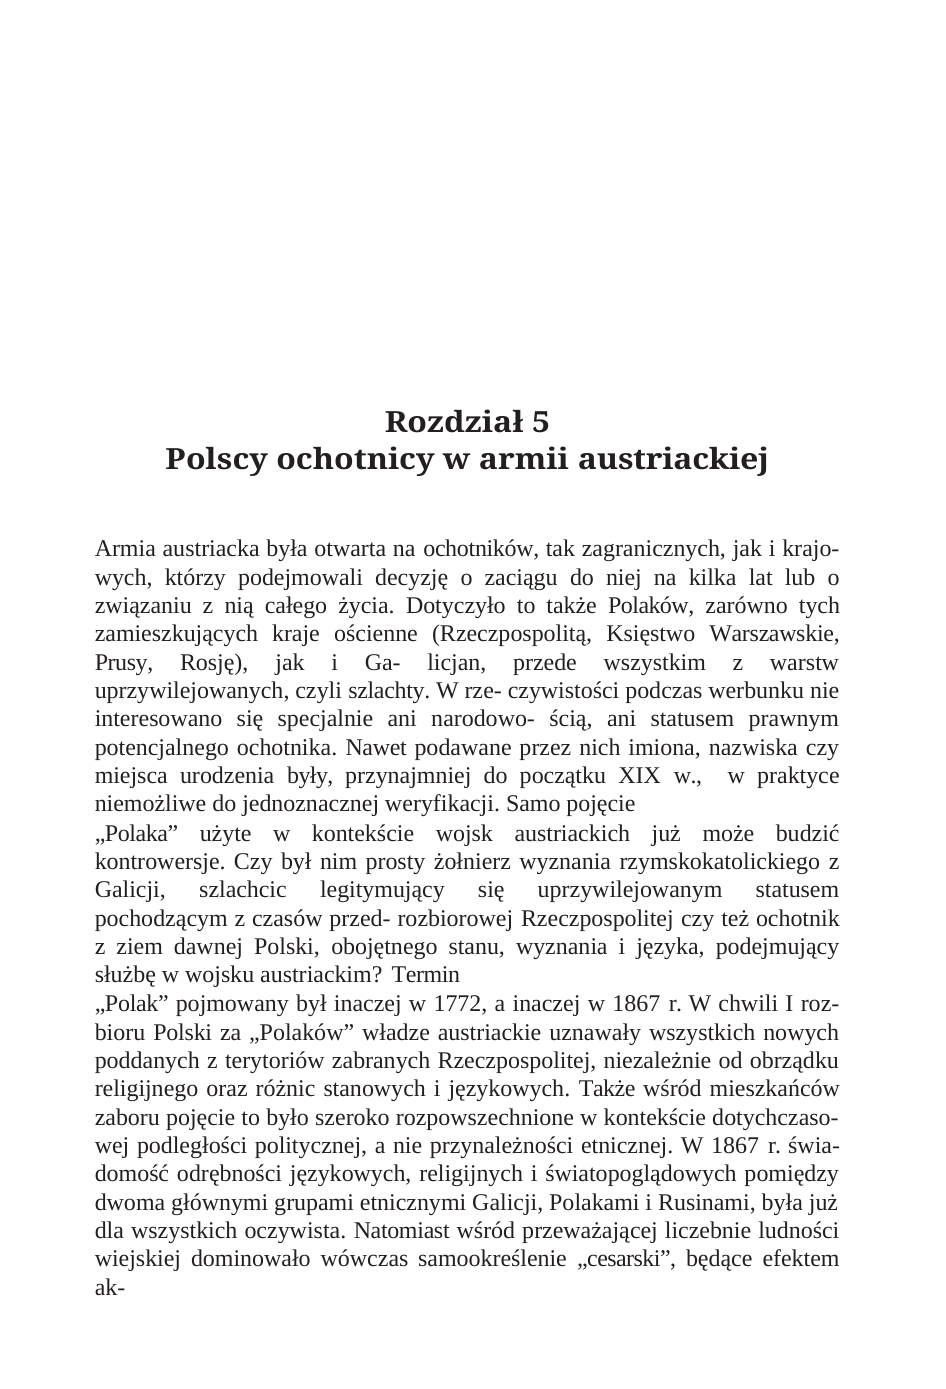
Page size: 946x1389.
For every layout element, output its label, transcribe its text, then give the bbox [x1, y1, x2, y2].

text Armia austriacka była otwarta na ochotników, tak zagranicznych, jak i krajo- wych, którzy podejmowali decyzję o zaciągu do niej na kilka lat lub o związaniu z nią całego życia. Dotyczyło to także Polaków, zarówno tych zamieszkujących kraje ościenne (Rzeczpospolitą, Księstwo Warszawskie, Prusy, Rosję), jak i Ga- licjan, przede wszystkim z warstw uprzywilejowanych, czyli szlachty. W rze- czywistości podczas werbunku nie interesowano się specjalnie ani narodowo- ścią, ani statusem prawnym potencjalnego ochotnika. Nawet podawane przez nich imiona, nazwiska czy miejsca urodzenia były, przynajmniej do początku XIX w., w praktyce niemożliwe do jednoznacznej weryfikacji. Samo pojęcie [94, 534, 840, 817]
text Polscy ochotnicy w armii austriackiej [78, 440, 857, 477]
text „Polak” pojmowany był inaczej w 1772, a inaczej w 1867 r. W chwili I roz- bioru Polski za „Polaków” władze austriackie uznawały wszystkich nowych poddanych z terytoriów zabranych Rzeczpospolitej, niezależnie od obrządku religijnego oraz różnic stanowych i językowych. Także wśród mieszkańców zaboru pojęcie to było szeroko rozpowszechnione w kontekście dotychczaso- wej podległości politycznej, a nie przynależności etnicznej. W 1867 r. świa- domość odrębności językowych, religijnych i światopoglądowych pomiędzy dwoma głównymi grupami etnicznymi Galicji, Polakami i Rusinami, była już dla wszystkich oczywista. Natomiast wśród przeważającej liczebnie ludności wiejskiej dominowało wówczas samookreślenie „cesarski”, będące efektem ak- [94, 989, 840, 1300]
text „Polaka” użyte w kontekście wojsk austriackich już może budzić kontrowersje. Czy był nim prosty żołnierz wyznania rzymskokatolickiego z Galicji, szlachcic legitymujący się uprzywilejowanym statusem pochodzącym z czasów przed- rozbiorowej Rzeczpospolitej czy też ochotnik z ziem dawnej Polski, obojętnego stanu, wyznania i języka, podejmujący służbę w wojsku austriackim? Termin [94, 819, 840, 988]
subtitle Rozdział 5 [78, 403, 857, 440]
